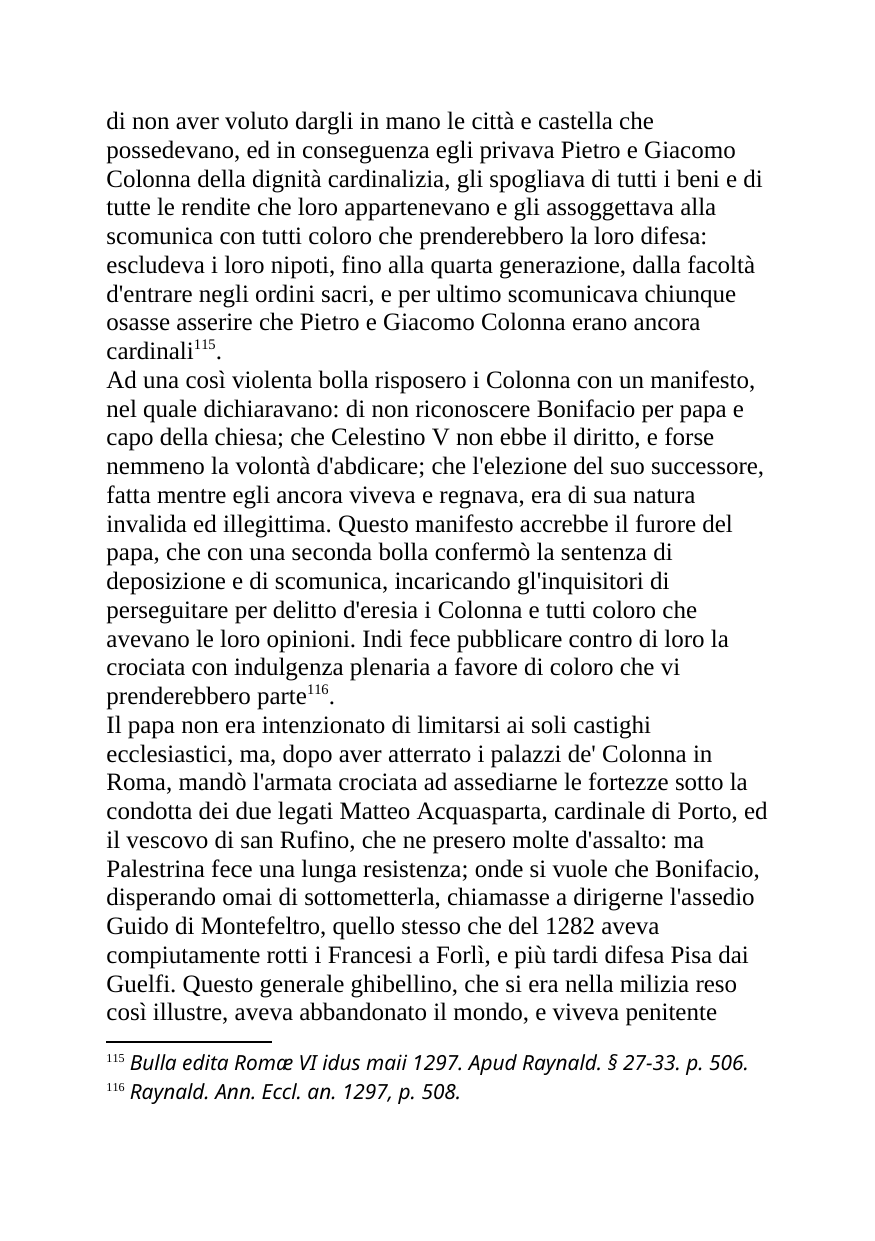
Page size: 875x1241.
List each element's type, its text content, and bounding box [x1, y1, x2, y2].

text di non aver voluto dargli in mano le città e castella che possedevano, ed in conseguenza egli privava Pietro e Giacomo Colonna della dignità cardinalizia, gli spogliava di tutti i beni e di tutte le rendite che loro appartenevano e gli assoggettava alla scomunica con tutti coloro che prenderebbero la loro difesa: escludeva i loro nipoti, fino alla quarta generazione, dalla facoltà d'entrare negli ordini sacri, e per ultimo scomunicava chiunque osasse asserire che Pietro e Giacomo Colonna erano ancora cardinali. [106, 106, 768, 365]
text Il papa non era intenzionato di limitarsi ai soli castighi ecclesiastici, ma, dopo aver atterrato i palazzi de' Colonna in Roma, mandò l'armata crociata ad assediarne le fortezze sotto la condotta dei due legati Matteo Acquasparta, cardinale di Porto, ed il vescovo di san Rufino, che ne presero molte d'assalto: ma Palestrina fece una lunga resistenza; onde si vuole che Bonifacio, disperando omai di sottometterla, chiamasse a dirigerne l'assedio Guido di Montefeltro, quello stesso che del 1282 aveva compiutamente rotti i Francesi a Forlì, e più tardi difesa Pisa dai Guelfi. Questo generale ghibellino, che si era nella milizia reso così illustre, aveva abbandonato il mondo, e viveva penitente [106, 710, 768, 1026]
text Raynald. Ann. Eccl. an. 1297, p. 508. [106, 1077, 768, 1105]
text Bulla edita Romæ VI idus maii 1297. Apud Raynald. § 27-33. p. 506. [106, 1048, 768, 1077]
text Ad una così violenta bolla risposero i Colonna con un manifesto, nel quale dichiaravano: di non riconoscere Bonifacio per papa e capo della chiesa; che Celestino V non ebbe il diritto, e forse nemmeno la volontà d'abdicare; che l'elezione del suo successore, fatta mentre egli ancora viveva e regnava, era di sua natura invalida ed illegittima. Questo manifesto accrebbe il furore del papa, che con una seconda bolla confermò la sentenza di deposizione e di scomunica, incaricando gl'inquisitori di perseguitare per delitto d'eresia i Colonna e tutti coloro che avevano le loro opinioni. Indi fece pubblicare contro di loro la crociata con indulgenza plenaria a favore di coloro che vi prenderebbero parte. [106, 365, 768, 710]
